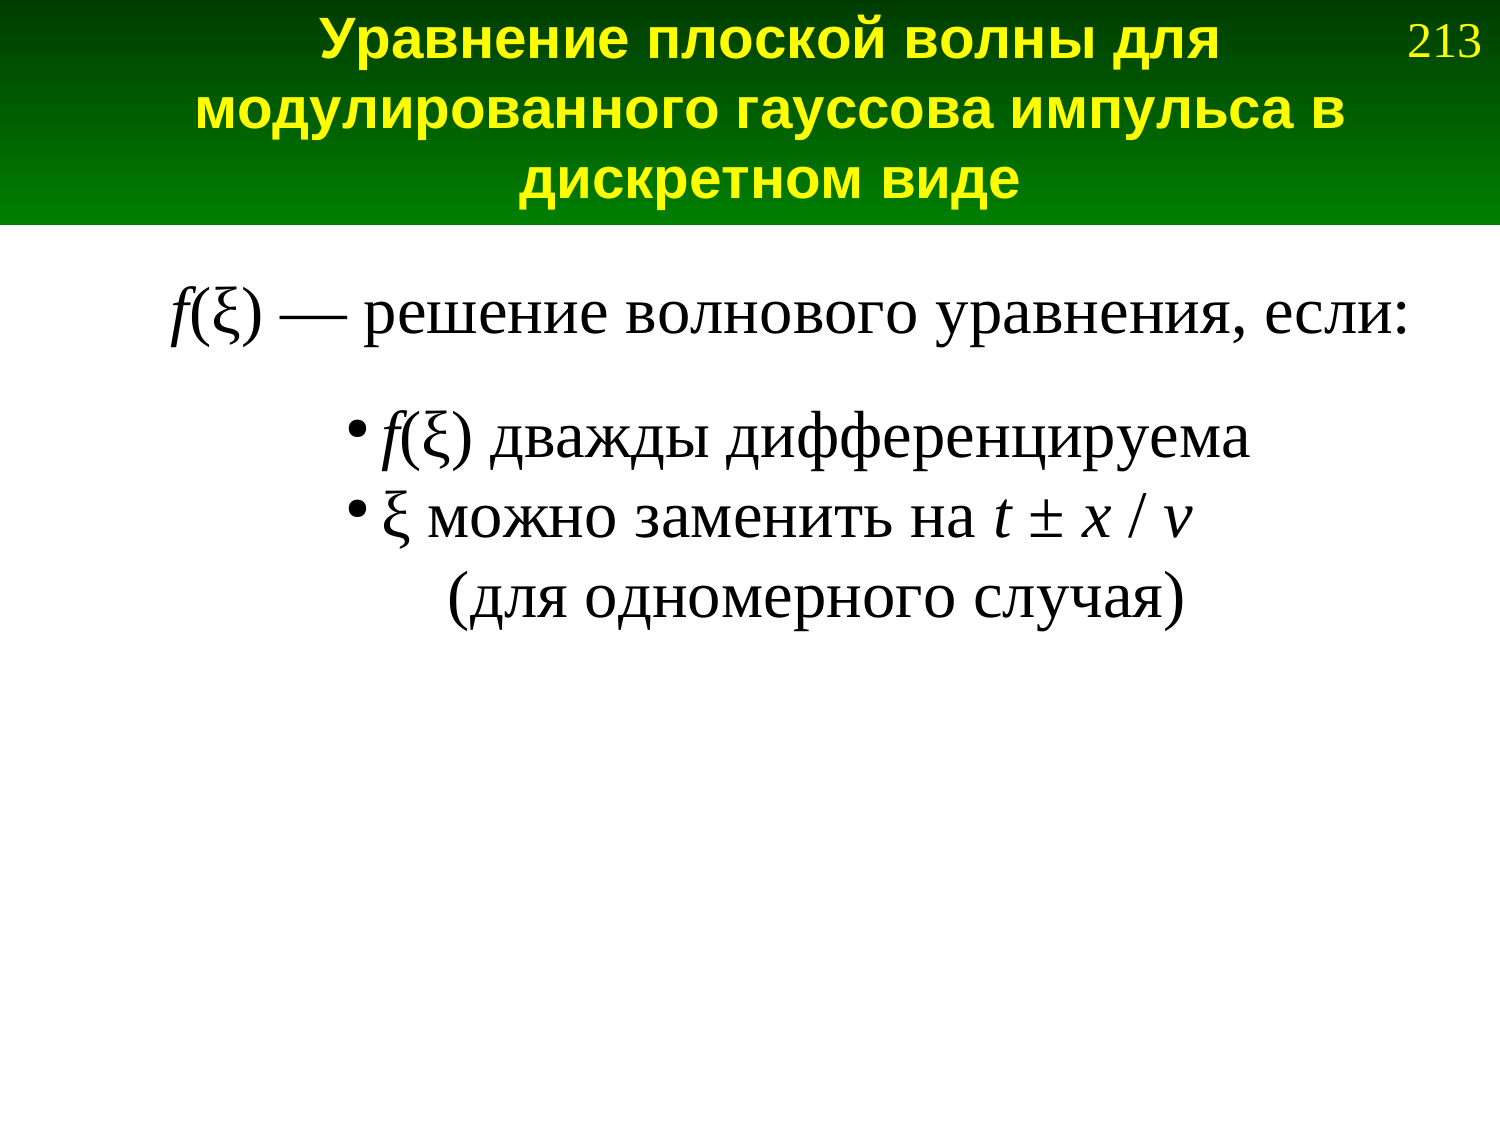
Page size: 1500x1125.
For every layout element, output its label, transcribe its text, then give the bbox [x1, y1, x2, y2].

title Уравнение плоской волны для модулированного гауссова импульса в дискретном виде [100, 0, 1441, 219]
text_box f(ξ) дважды дифференцируема ξ можно заменить на t ± x / v (для одномерного случая) [330, 383, 1268, 638]
text_box f(ξ) — решение волнового уравнения, если: [156, 259, 1428, 355]
